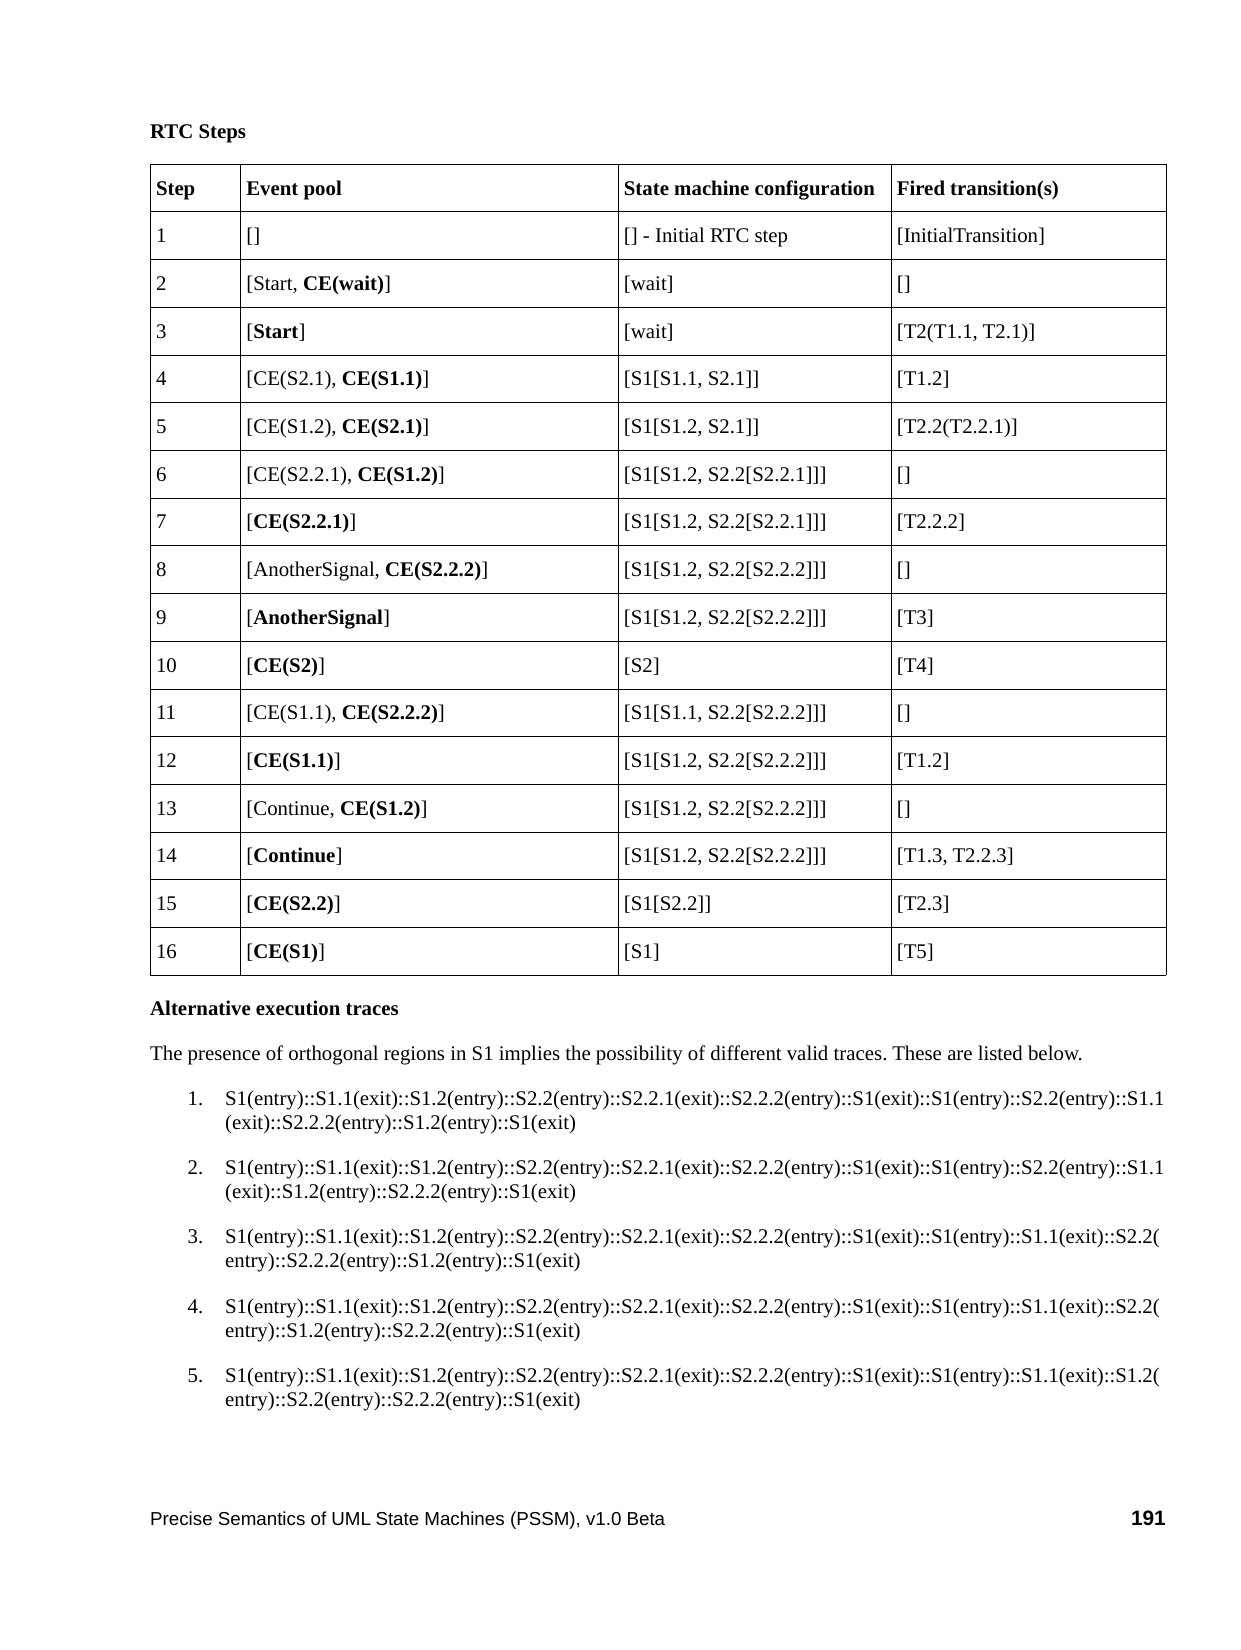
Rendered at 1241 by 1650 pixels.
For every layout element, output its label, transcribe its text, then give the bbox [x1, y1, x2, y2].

table_cell [] [241, 212, 618, 259]
table_cell 3 [151, 308, 240, 354]
table_cell [CE(S1)] [241, 928, 618, 975]
table_cell 5 [151, 403, 240, 450]
table_cell [] [892, 451, 1166, 498]
list S1(entry)::S1.1(exit)::S1.2(entry)::S2.2(entry)::S2.2.1(exit)::S2.2.2(entry)::S1(exit)::S1(entry)::S2.2(entry)::S1.1(exit)::S1.2(entry)::S2.2.2(entry)::S1(exit) [187, 1155, 1166, 1203]
table_cell [T2.3] [892, 880, 1166, 927]
table_cell 11 [151, 690, 240, 736]
table_cell [T1.3, T2.2.3] [892, 833, 1166, 879]
table_cell [T2(T1.1, T2.1)] [892, 308, 1166, 354]
table_cell [T2.2.2] [892, 499, 1166, 545]
table_cell [InitialTransition] [892, 212, 1166, 259]
table_cell [T5] [892, 928, 1166, 975]
table_cell [] [892, 785, 1166, 832]
table_cell [S1[S1.1, S2.1]] [619, 356, 891, 402]
table_cell [Continue, CE(S1.2)] [241, 785, 618, 832]
list S1(entry)::S1.1(exit)::S1.2(entry)::S2.2(entry)::S2.2.1(exit)::S2.2.2(entry)::S1(exit)::S1(entry)::S1.1(exit)::S1.2(entry)::S2.2(entry)::S2.2.2(entry)::S1(exit) [187, 1363, 1166, 1411]
table_cell 14 [151, 833, 240, 879]
table_cell [S1[S1.2, S2.2[S2.2.2]]] [619, 785, 891, 832]
table_cell [S1[S2.2]] [619, 880, 891, 927]
table_cell 13 [151, 785, 240, 832]
table_cell [CE(S2.2)] [241, 880, 618, 927]
table_header State machine configuration [619, 165, 891, 211]
table_cell 10 [151, 642, 240, 688]
table_cell [S1[S1.2, S2.2[S2.2.1]]] [619, 499, 891, 545]
list S1(entry)::S1.1(exit)::S1.2(entry)::S2.2(entry)::S2.2.1(exit)::S2.2.2(entry)::S1(exit)::S1(entry)::S1.1(exit)::S2.2(entry)::S2.2.2(entry)::S1.2(entry)::S1(exit) [187, 1224, 1166, 1272]
table_cell [S1] [619, 928, 891, 975]
table_cell [T3] [892, 594, 1166, 641]
table_cell 4 [151, 356, 240, 402]
table_cell [T1.2] [892, 356, 1166, 402]
table_cell [wait] [619, 260, 891, 307]
table_cell [S1[S1.2, S2.2[S2.2.2]]] [619, 546, 891, 593]
table_cell [Start] [241, 308, 618, 354]
text RTC Steps [150, 118, 1166, 143]
table_cell [S1[S1.2, S2.2[S2.2.1]]] [619, 451, 891, 498]
table_cell [S1[S1.2, S2.1]] [619, 403, 891, 450]
table_cell 1 [151, 212, 240, 259]
table_cell [CE(S2.2.1)] [241, 499, 618, 545]
text Alternative execution traces [150, 996, 1166, 1020]
table_cell [Start, CE(wait)] [241, 260, 618, 307]
table_cell [] [892, 546, 1166, 593]
table_cell [CE(S2)] [241, 642, 618, 688]
table_cell [T4] [892, 642, 1166, 688]
table_header Fired transition(s) [892, 165, 1166, 211]
table_cell [S1[S1.2, S2.2[S2.2.2]]] [619, 833, 891, 879]
table_cell 9 [151, 594, 240, 641]
table_cell [CE(S1.1), CE(S2.2.2)] [241, 690, 618, 736]
table_cell 12 [151, 737, 240, 784]
table_cell [S2] [619, 642, 891, 688]
table_cell [CE(S2.1), CE(S1.1)] [241, 356, 618, 402]
table_cell [AnotherSignal, CE(S2.2.2)] [241, 546, 618, 593]
table_cell 16 [151, 928, 240, 975]
table_cell 6 [151, 451, 240, 498]
table_cell [Continue] [241, 833, 618, 879]
table_cell 15 [151, 880, 240, 927]
table_cell 2 [151, 260, 240, 307]
table_cell [wait] [619, 308, 891, 354]
text The presence of orthogonal regions in S1 implies the possibility of different valid traces. These are listed below. [150, 1041, 1166, 1065]
table_cell [CE(S1.2), CE(S2.1)] [241, 403, 618, 450]
list S1(entry)::S1.1(exit)::S1.2(entry)::S2.2(entry)::S2.2.1(exit)::S2.2.2(entry)::S1(exit)::S1(entry)::S1.1(exit)::S2.2(entry)::S1.2(entry)::S2.2.2(entry)::S1(exit) [187, 1293, 1166, 1342]
table_cell [T1.2] [892, 737, 1166, 784]
table_cell [] [892, 690, 1166, 736]
table_cell 7 [151, 499, 240, 545]
table_cell [CE(S1.1)] [241, 737, 618, 784]
table_cell [] - Initial RTC step [619, 212, 891, 259]
table_cell [] [892, 260, 1166, 307]
table_header Event pool [241, 165, 618, 211]
table_header Step [151, 165, 240, 211]
table_cell [S1[S1.2, S2.2[S2.2.2]]] [619, 737, 891, 784]
table_cell [CE(S2.2.1), CE(S1.2)] [241, 451, 618, 498]
table_cell [AnotherSignal] [241, 594, 618, 641]
list S1(entry)::S1.1(exit)::S1.2(entry)::S2.2(entry)::S2.2.1(exit)::S2.2.2(entry)::S1(exit)::S1(entry)::S2.2(entry)::S1.1(exit)::S2.2.2(entry)::S1.2(entry)::S1(exit) [187, 1086, 1166, 1134]
table_cell 8 [151, 546, 240, 593]
table_cell [S1[S1.2, S2.2[S2.2.2]]] [619, 594, 891, 641]
table_cell [S1[S1.1, S2.2[S2.2.2]]] [619, 690, 891, 736]
table_cell [T2.2(T2.2.1)] [892, 403, 1166, 450]
